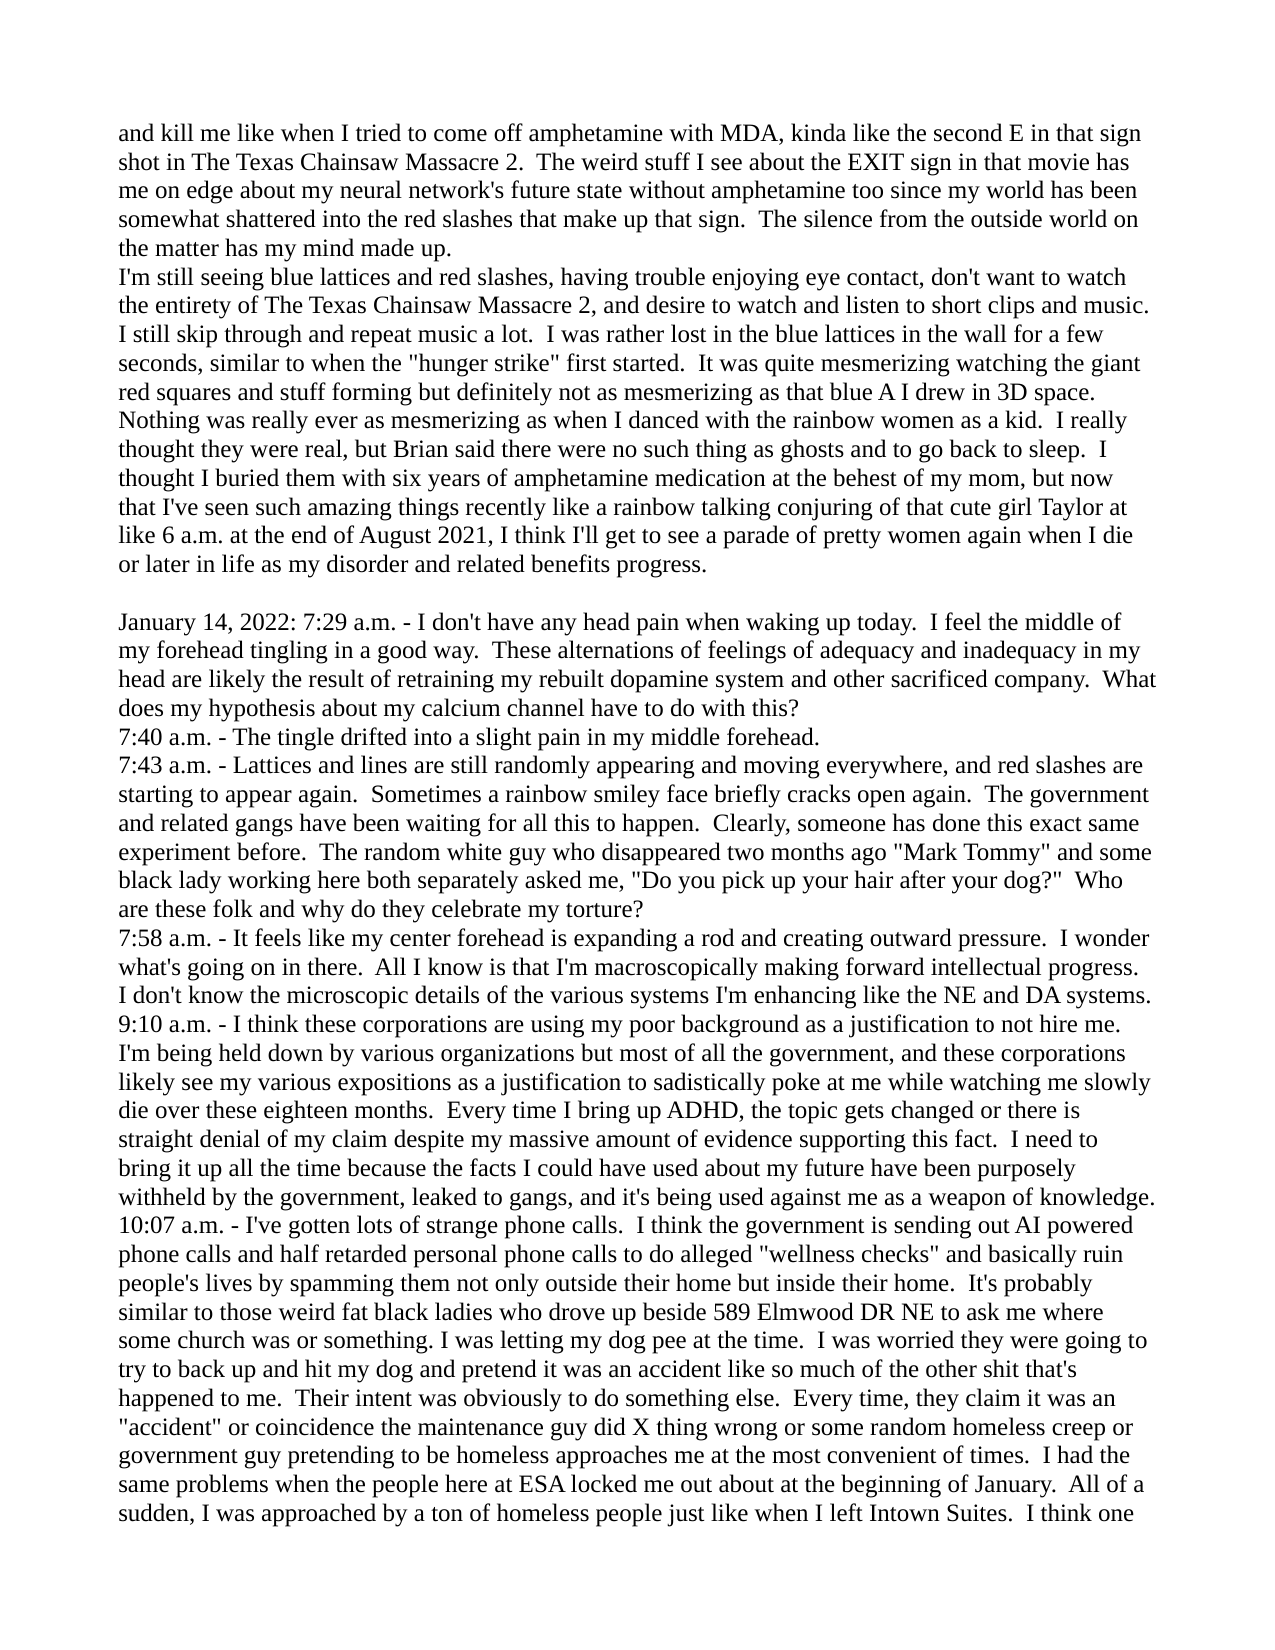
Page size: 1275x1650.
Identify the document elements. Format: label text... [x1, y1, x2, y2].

text 10:07 a.m. - I've gotten lots of strange phone calls. I think the government is sending out AI powered phone calls and half retarded personal phone calls to do alleged "wellness checks" and basically ruin people's lives by spamming them not only outside their home but inside their home. It's probably similar to those weird fat black ladies who drove up beside 589 Elmwood DR NE to ask me where some church was or something. I was letting my dog pee at the time. I was worried they were going to try to back up and hit my dog and pretend it was an accident like so much of the other shit that's happened to me. Their intent was obviously to do something else. Every time, they claim it was an "accident" or coincidence the maintenance guy did X thing wrong or some random homeless creep or government guy pretending to be homeless approaches me at the most convenient of times. I had the same problems when the people here at ESA locked me out about at the beginning of January. All of a sudden, I was approached by a ton of homeless people just like when I left Intown Suites. I think one [118, 1211, 1157, 1527]
text 7:43 a.m. - Lattices and lines are still randomly appearing and moving everywhere, and red slashes are starting to appear again. Sometimes a rainbow smiley face briefly cracks open again. The government and related gangs have been waiting for all this to happen. Clearly, someone has done this exact same experiment before. The random white guy who disappeared two months ago "Mark Tommy" and some black lady working here both separately asked me, "Do you pick up your hair after your dog?" Who are these folk and why do they celebrate my torture? [118, 751, 1157, 923]
text and kill me like when I tried to come off amphetamine with MDA, kinda like the second E in that sign shot in The Texas Chainsaw Massacre 2. The weird stuff I see about the EXIT sign in that movie has me on edge about my neural network's future state without amphetamine too since my world has been somewhat shattered into the red slashes that make up that sign. The silence from the outside world on the matter has my mind made up. [118, 118, 1157, 262]
text 7:40 a.m. - The tingle drifted into a slight pain in my middle forehead. [118, 722, 1157, 751]
text 9:10 a.m. - I think these corporations are using my poor background as a justification to not hire me. I'm being held down by various organizations but most of all the government, and these corporations likely see my various expositions as a justification to sadistically poke at me while watching me slowly die over these eighteen months. Every time I bring up ADHD, the topic gets changed or there is straight denial of my claim despite my massive amount of evidence supporting this fact. I need to bring it up all the time because the facts I could have used about my future have been purposely withheld by the government, leaked to gangs, and it's being used against me as a weapon of knowledge. [118, 1009, 1157, 1211]
text 7:58 a.m. - It feels like my center forehead is expanding a rod and creating outward pressure. I wonder what's going on in there. All I know is that I'm macroscopically making forward intellectual progress. I don't know the microscopic details of the various systems I'm enhancing like the NE and DA systems. [118, 923, 1157, 1009]
text I'm still seeing blue lattices and red slashes, having trouble enjoying eye contact, don't want to watch the entirety of The Texas Chainsaw Massacre 2, and desire to watch and listen to short clips and music. I still skip through and repeat music a lot. I was rather lost in the blue lattices in the wall for a few seconds, similar to when the "hunger strike" first started. It was quite mesmerizing watching the giant red squares and stuff forming but definitely not as mesmerizing as that blue A I drew in 3D space. Nothing was really ever as mesmerizing as when I danced with the rainbow women as a kid. I really thought they were real, but Brian said there were no such thing as ghosts and to go back to sleep. I thought I buried them with six years of amphetamine medication at the behest of my mom, but now that I've seen such amazing things recently like a rainbow talking conjuring of that cute girl Taylor at like 6 a.m. at the end of August 2021, I think I'll get to see a parade of pretty women again when I die or later in life as my disorder and related benefits progress. [118, 262, 1157, 578]
text January 14, 2022: 7:29 a.m. - I don't have any head pain when waking up today. I feel the middle of my forehead tingling in a good way. These alternations of feelings of adequacy and inadequacy in my head are likely the result of retraining my rebuilt dopamine system and other sacrificed company. What does my hypothesis about my calcium channel have to do with this? [118, 607, 1157, 722]
